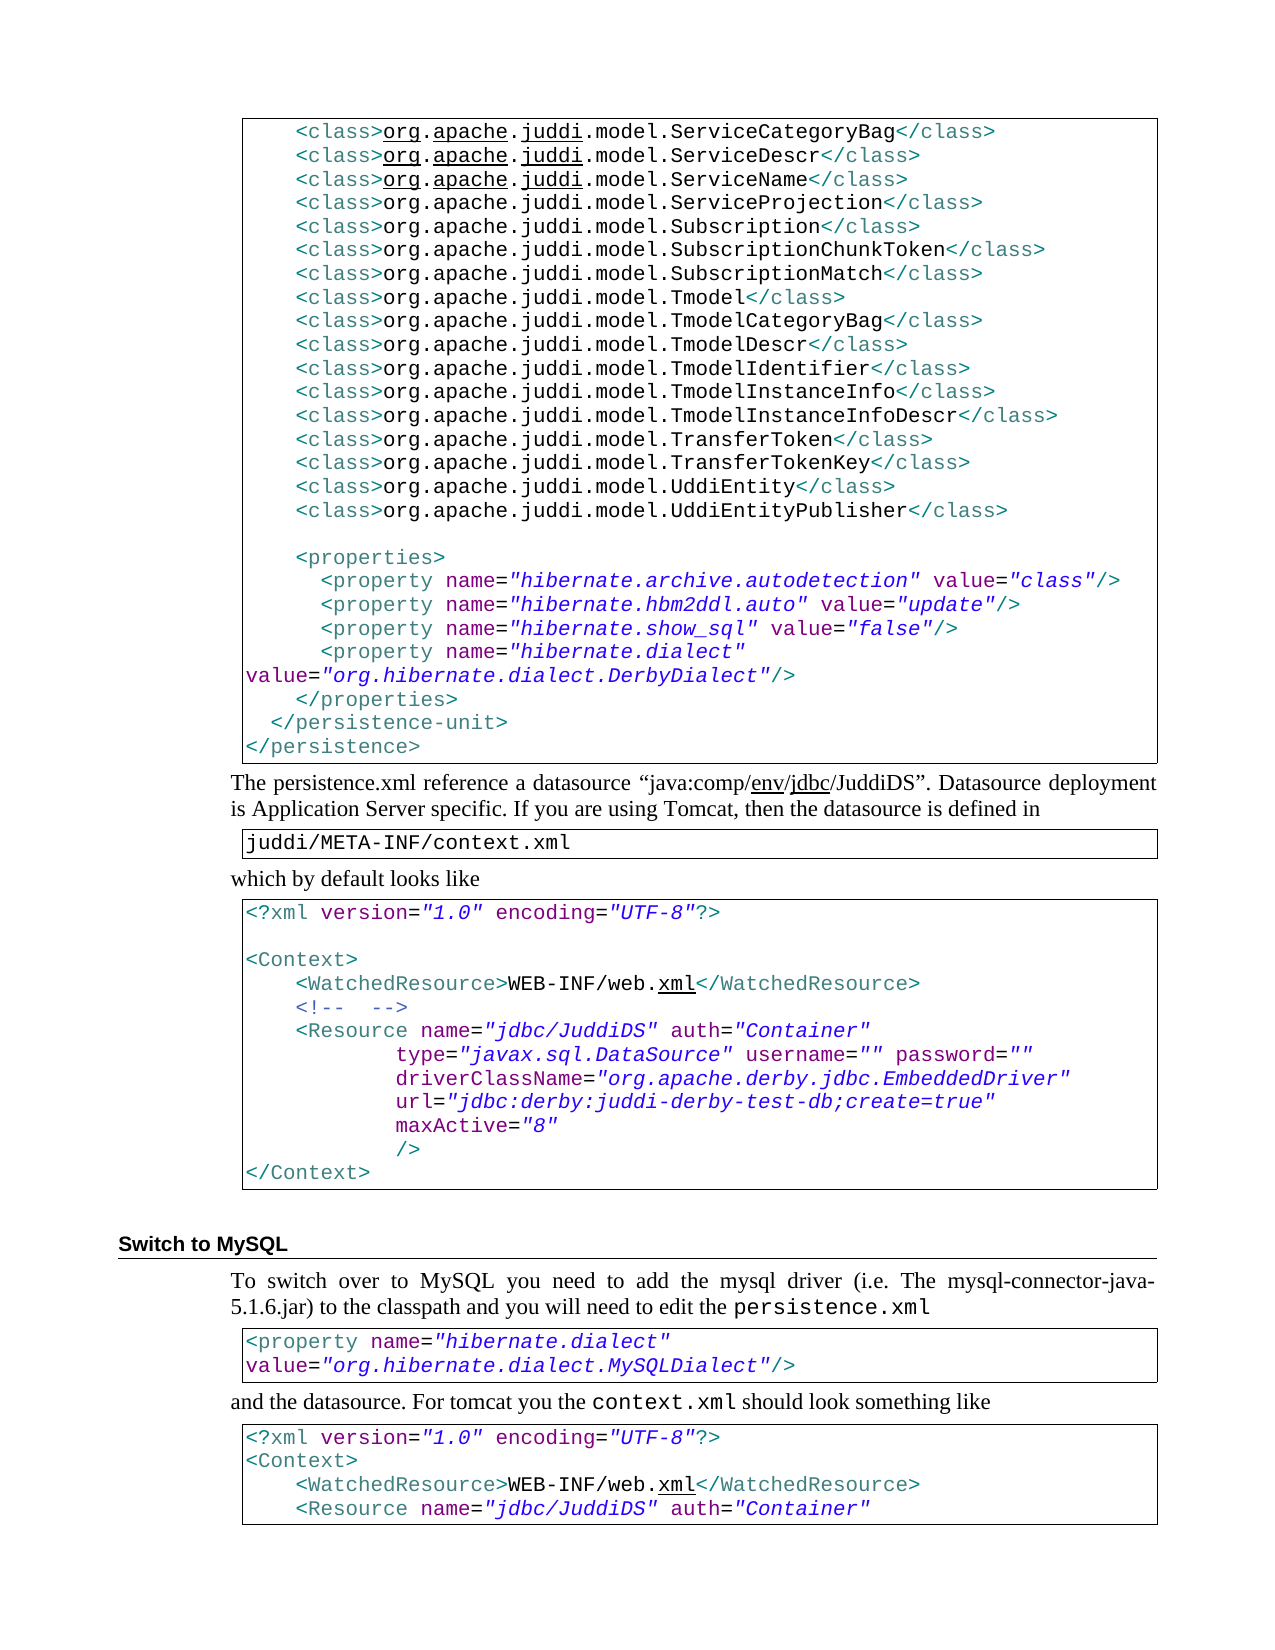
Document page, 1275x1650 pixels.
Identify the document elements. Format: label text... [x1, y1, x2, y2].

text maxActive="8" [243, 1112, 1157, 1135]
text which by default looks like [230, 866, 1157, 891]
text <?xml version="1.0" encoding="UTF-8"?> [243, 1425, 1157, 1447]
text and the datasource. For tomcat you the context.xml should look something like [230, 1389, 1157, 1416]
text <property name="hibernate.dialect" value="org.hibernate.dialect.DerbyDialect"/> [243, 638, 1157, 686]
text <class>org.apache.juddi.model.TransferToken</class> [243, 426, 1157, 449]
text <WatchedResource>WEB-INF/web.xml</WatchedResource> [243, 1471, 1157, 1495]
text <property name="hibernate.dialect" value="org.hibernate.dialect.MySQLDialect"/> [243, 1329, 1157, 1382]
text <Resource name="jdbc/JuddiDS" auth="Container" [243, 1495, 1157, 1524]
text To switch over to MySQL you need to add the mysql driver (i.e. The mysql-connector-java-5.1.6.jar) to the classpath and you will need to edit the persistence.xml [230, 1268, 1157, 1321]
text <!-- --> [243, 993, 1157, 1017]
text <class>org.apache.juddi.model.UddiEntityPublisher</class> [243, 496, 1157, 523]
text <class>org.apache.juddi.model.TmodelCategoryBag</class> [243, 307, 1157, 331]
text <class>org.apache.juddi.model.Tmodel</class> [243, 284, 1157, 307]
subtitle Switch to MySQL [118, 1232, 1157, 1258]
text <class>org.apache.juddi.model.SubscriptionChunkToken</class> [243, 236, 1157, 260]
text <class>org.apache.juddi.model.TmodelInstanceInfo</class> [243, 378, 1157, 402]
text <Context> [243, 946, 1157, 970]
text </persistence> [243, 733, 1157, 763]
text <property name="hibernate.hbm2ddl.auto" value="update"/> [243, 591, 1157, 615]
text <class>org.apache.juddi.model.TmodelInstanceInfoDescr</class> [243, 402, 1157, 426]
text type="javax.sql.DataSource" username="" password="" [243, 1041, 1157, 1064]
text <Context> [243, 1447, 1157, 1471]
text <class>org.apache.juddi.model.ServiceDescr</class> [243, 142, 1157, 165]
text <class>org.apache.juddi.model.ServiceProjection</class> [243, 189, 1157, 213]
text <class>org.apache.juddi.model.TmodelDescr</class> [243, 331, 1157, 354]
text <class>org.apache.juddi.model.SubscriptionMatch</class> [243, 260, 1157, 284]
text <properties> [243, 544, 1157, 567]
text <class>org.apache.juddi.model.TransferTokenKey</class> [243, 449, 1157, 473]
text <WatchedResource>WEB-INF/web.xml</WatchedResource> [243, 970, 1157, 993]
text </properties> [243, 686, 1157, 709]
text </persistence-unit> [243, 709, 1157, 733]
text The persistence.xml reference a datasource “java:comp/env/jdbc/JuddiDS”. Datasource deployment is Application Server specific. If you are using Tomcat, then the datasource is defined in [230, 770, 1157, 821]
text <class>org.apache.juddi.model.ServiceCategoryBag</class> [243, 119, 1157, 142]
text <class>org.apache.juddi.model.TmodelIdentifier</class> [243, 354, 1157, 378]
text juddi/META-INF/context.xml [243, 830, 1157, 858]
text </Context> [243, 1159, 1157, 1189]
text <Resource name="jdbc/JuddiDS" auth="Container" [243, 1017, 1157, 1041]
text driverClassName="org.apache.derby.jdbc.EmbeddedDriver" [243, 1064, 1157, 1088]
text <property name="hibernate.show_sql" value="false"/> [243, 615, 1157, 638]
text <property name="hibernate.archive.autodetection" value="class"/> [243, 567, 1157, 591]
text <?xml version="1.0" encoding="UTF-8"?> [243, 900, 1157, 926]
text <class>org.apache.juddi.model.Subscription</class> [243, 213, 1157, 236]
text /> [243, 1135, 1157, 1159]
text <class>org.apache.juddi.model.UddiEntity</class> [243, 473, 1157, 496]
text url="jdbc:derby:juddi-derby-test-db;create=true" [243, 1088, 1157, 1112]
text <class>org.apache.juddi.model.ServiceName</class> [243, 165, 1157, 189]
